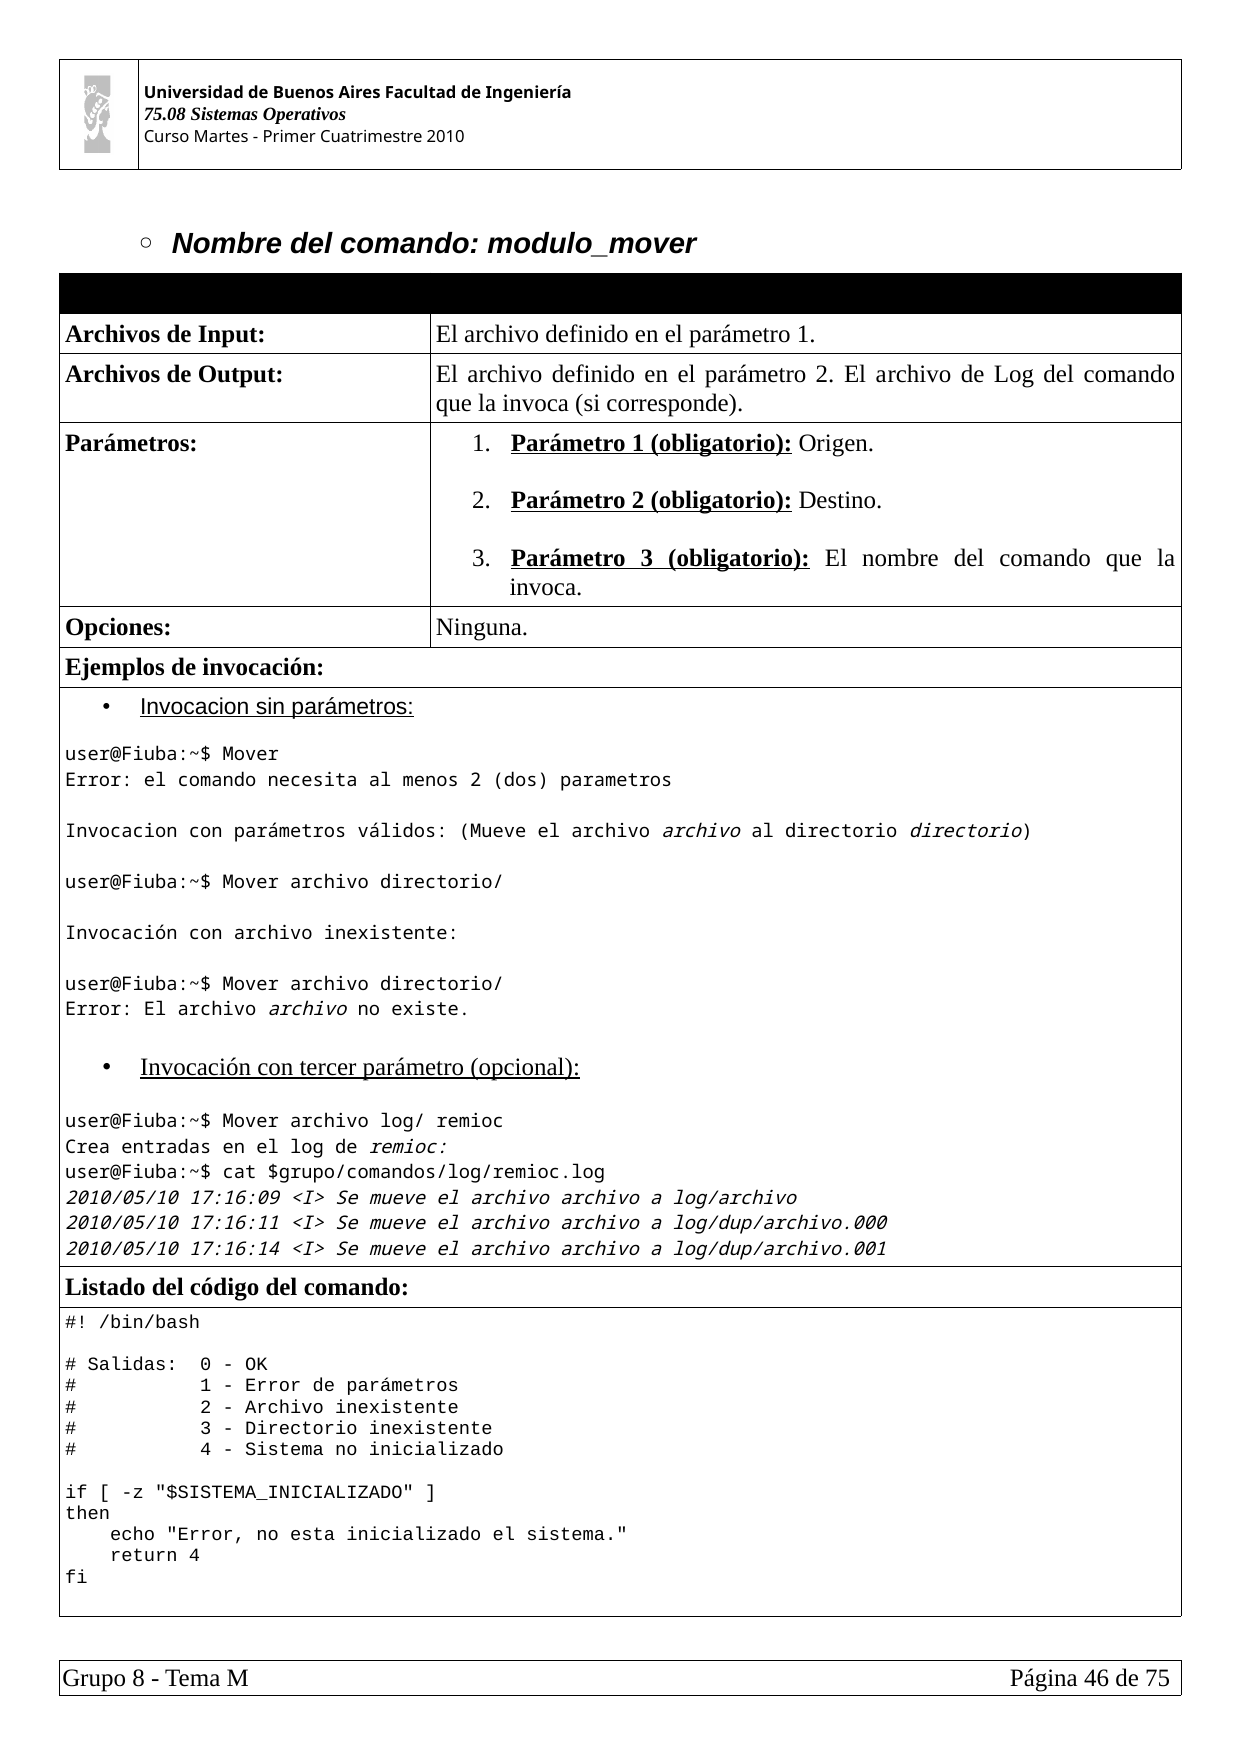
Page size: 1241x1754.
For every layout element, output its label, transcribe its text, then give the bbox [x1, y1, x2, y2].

table_cell El archivo definido en el parámetro 1. [431, 314, 1181, 353]
table_header [431, 274, 1181, 313]
picture [83, 73, 114, 155]
table_cell #! /bin/bash # Salidas: 0 - OK # 1 - Error de parámetros # 2 - Archivo inexistente # 3 - Directorio inexistente # 4 - Sistema no inicializado if [ -z "$SISTEMA_INICIALIZADO" ] then echo "Error, no esta inicializado el sistema." return 4 fi [60, 1308, 1181, 1616]
table_cell Listado del código del comando: [60, 1267, 1181, 1307]
table_cell Opciones: [60, 607, 430, 647]
table_cell El archivo definido en el parámetro 2. El archivo de Log del comando que la invoca (si corresponde). [431, 354, 1181, 422]
table_cell Archivos de Input: [60, 314, 430, 353]
table_header [60, 274, 430, 313]
table_cell Archivos de Output: [60, 354, 430, 422]
table_cell Parámetros: [60, 423, 430, 606]
table_cell Ninguna. [431, 607, 1181, 647]
subtitle Nombre del comando: modulo_mover [134, 226, 1181, 260]
table_cell Ejemplos de invocación: [60, 648, 1181, 687]
table_cell Parámetro 1 (obligatorio): Origen. Parámetro 2 (obligatorio): Destino. Parámetro 3 (obligatorio): El nombre del comando que la invoca. [431, 423, 1181, 606]
table_cell Invocacion sin parámetros: user@Fiuba:~$ Mover Error: el comando necesita al menos 2 (dos) parametros Invocacion con parámetros válidos: (Mueve el archivo archivo al directorio directorio) user@Fiuba:~$ Mover archivo directorio/ Invocación con archivo inexistente: user@Fiuba:~$ Mover archivo directorio/ Error: El archivo archivo no existe. Invocación con tercer parámetro (opcional): user@Fiuba:~$ Mover archivo log/ remioc Crea entradas en el log de remioc: user@Fiuba:~$ cat $grupo/comandos/log/remioc.log 2010/05/10 17:16:09 <I> Se mueve el archivo archivo a log/archivo 2010/05/10 17:16:11 <I> Se mueve el archivo archivo a log/dup/archivo.000 2010/05/10 17:16:14 <I> Se mueve el archivo archivo a log/dup/archivo.001 [60, 688, 1181, 1266]
